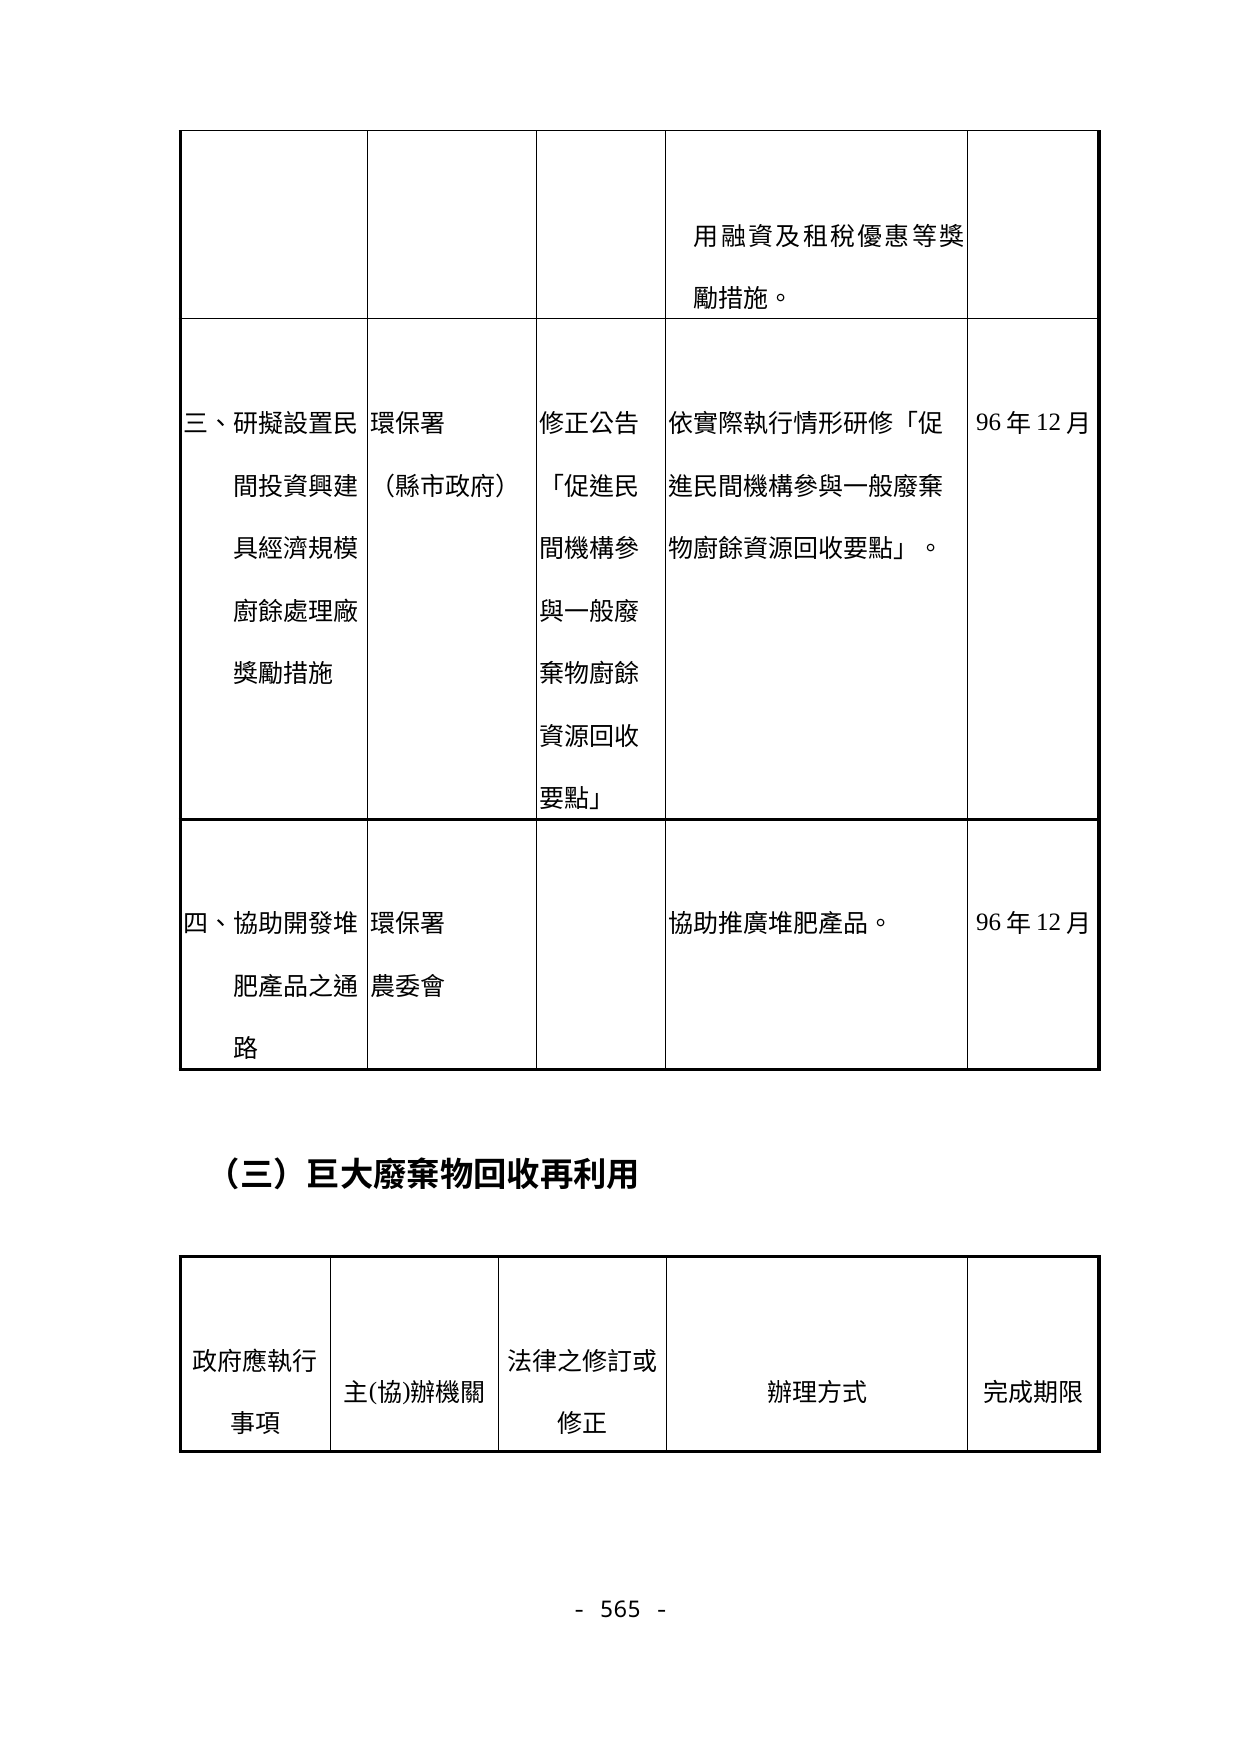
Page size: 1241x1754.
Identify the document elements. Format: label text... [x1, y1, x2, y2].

table_header 完成期限 [968, 1258, 1097, 1450]
table_cell 環保署 （縣市政府） [368, 319, 536, 817]
table_cell 修正公告「促進民間機構參與一般廢棄物廚餘資源回收要點」 [537, 319, 665, 817]
table_cell 三、研擬設置民間投資興建具經濟規模廚餘處理廠獎勵措施 [182, 319, 367, 817]
table_cell 96年12月 [968, 319, 1097, 817]
table_header 辦理方式 [667, 1258, 967, 1450]
table_header 法律之修訂或修正 [499, 1258, 666, 1450]
table_cell [368, 131, 536, 317]
table_cell 四、協助開發堆肥產品之通路 [182, 821, 367, 1067]
table_cell 96年12月 [968, 821, 1097, 1067]
table_cell [968, 131, 1097, 317]
table_header 政府應執行事項 [182, 1258, 330, 1450]
table_cell 環保署 農委會 [368, 821, 536, 1067]
table_cell 協助推廣堆肥產品。 [666, 821, 967, 1067]
table_cell 依實際執行情形研修「促進民間機構參與一般廢棄物廚餘資源回收要點」。 [666, 319, 967, 817]
table_header 主(協)辦機關 [331, 1258, 498, 1450]
table_cell [537, 131, 665, 317]
text （三）巨大廢棄物回收再利用 [206, 1130, 1063, 1192]
table_cell [537, 821, 665, 1067]
table_cell 用融資及租稅優惠等獎勵措施。 [666, 131, 967, 317]
table_cell [182, 131, 367, 317]
